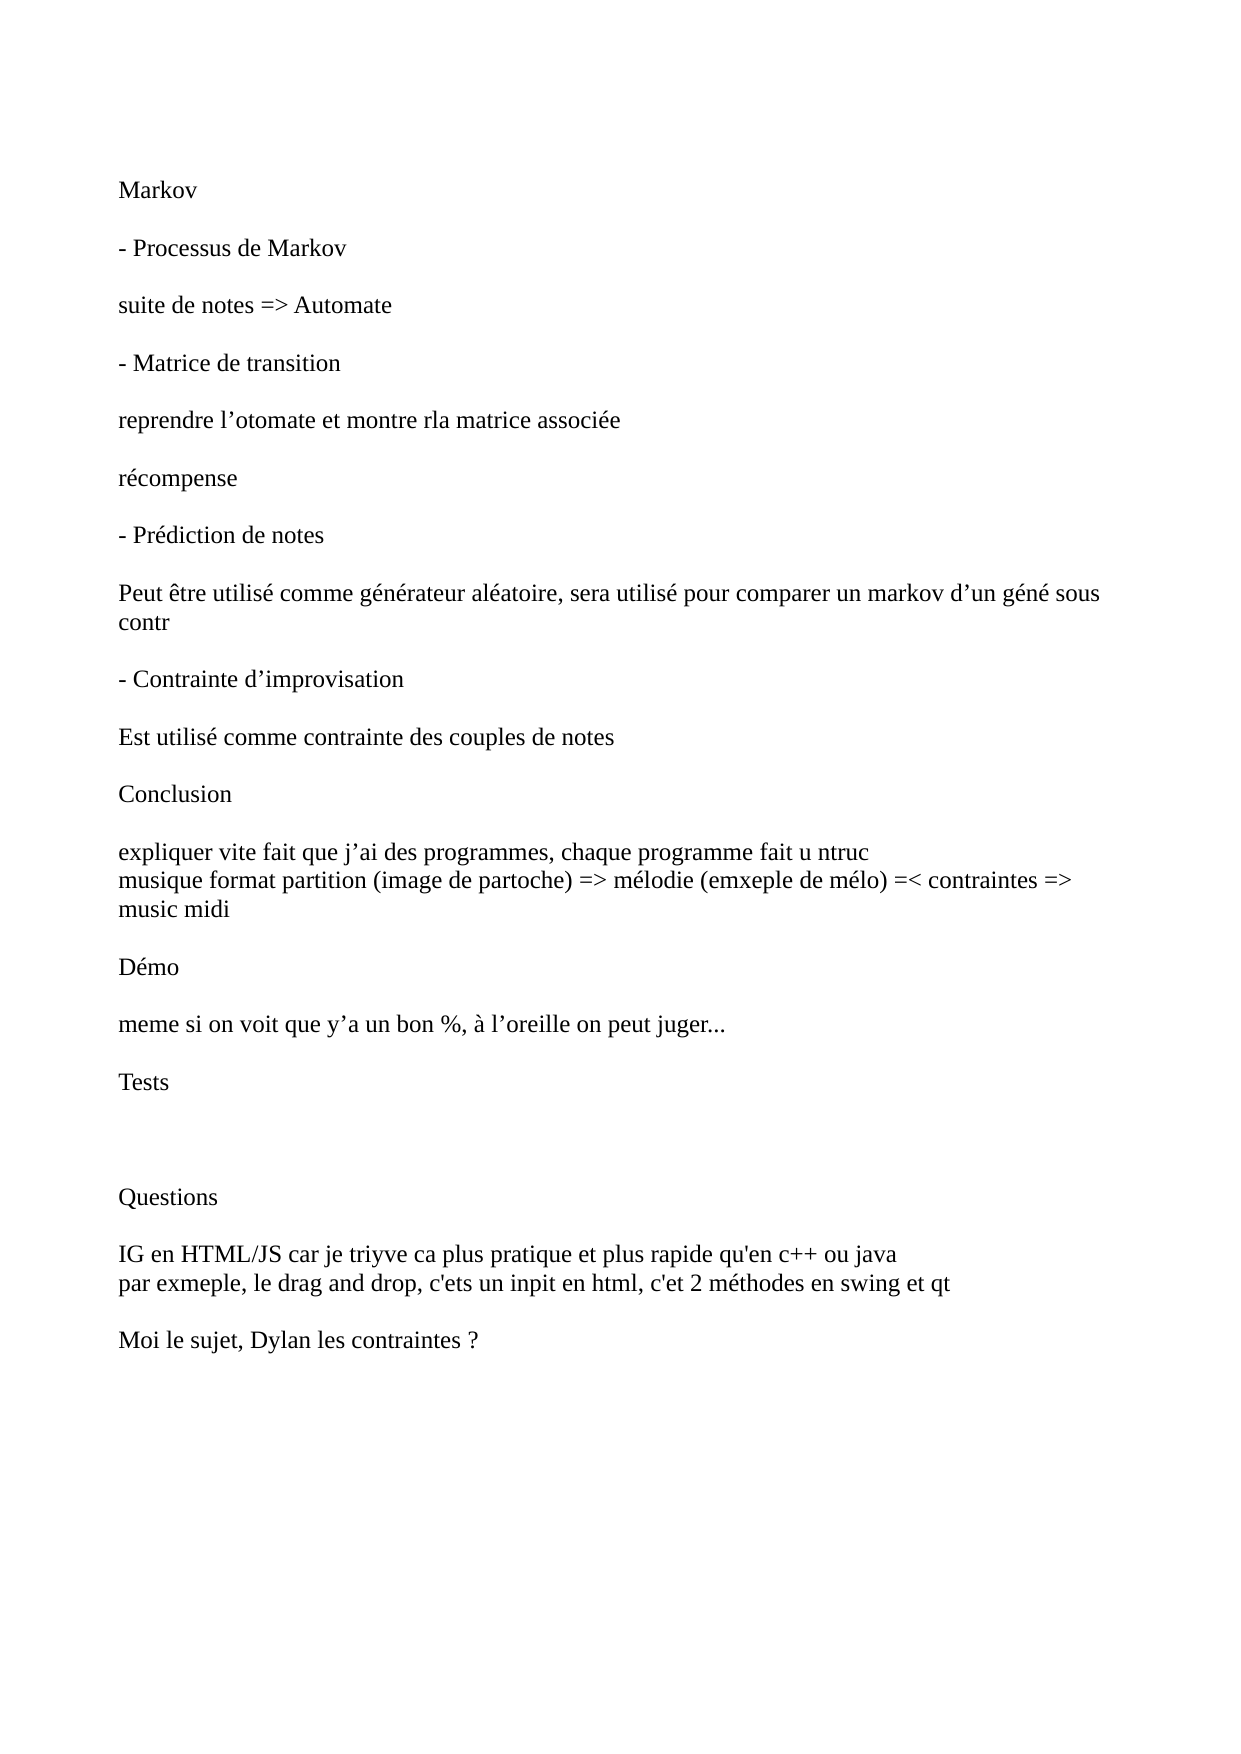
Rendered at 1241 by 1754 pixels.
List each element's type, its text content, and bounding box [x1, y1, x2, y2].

text Questions [118, 1182, 1122, 1211]
text Conclusion [118, 779, 1122, 808]
text Moi le sujet, Dylan les contraintes ? [118, 1326, 1122, 1354]
text récompense [118, 463, 1122, 492]
text Peut être utilisé comme générateur aléatoire, sera utilisé pour comparer un markov d’un géné sous contr [118, 578, 1122, 636]
text Est utilisé comme contrainte des couples de notes [118, 722, 1122, 751]
text - Contrainte d’improvisation [118, 664, 1122, 693]
text suite de notes => Automate [118, 291, 1122, 319]
text meme si on voit que y’a un bon %, à l’oreille on peut juger... [118, 1009, 1122, 1038]
text musique format partition (image de partoche) => mélodie (emxeple de mélo) =< contraintes => music midi [118, 866, 1122, 923]
text - Matrice de transition [118, 348, 1122, 377]
text IG en HTML/JS car je triyve ca plus pratique et plus rapide qu'en c++ ou java [118, 1239, 1122, 1268]
text - Prédiction de notes [118, 521, 1122, 549]
text par exmeple, le drag and drop, c'ets un inpit en html, c'et 2 méthodes en swing et qt [118, 1268, 1122, 1297]
text reprendre l’otomate et montre rla matrice associée [118, 406, 1122, 434]
text - Processus de Markov [118, 233, 1122, 262]
text expliquer vite fait que j’ai des programmes, chaque programme fait u ntruc [118, 837, 1122, 866]
text Tests [118, 1067, 1122, 1096]
text Démo [118, 952, 1122, 981]
text Markov [118, 176, 1122, 204]
